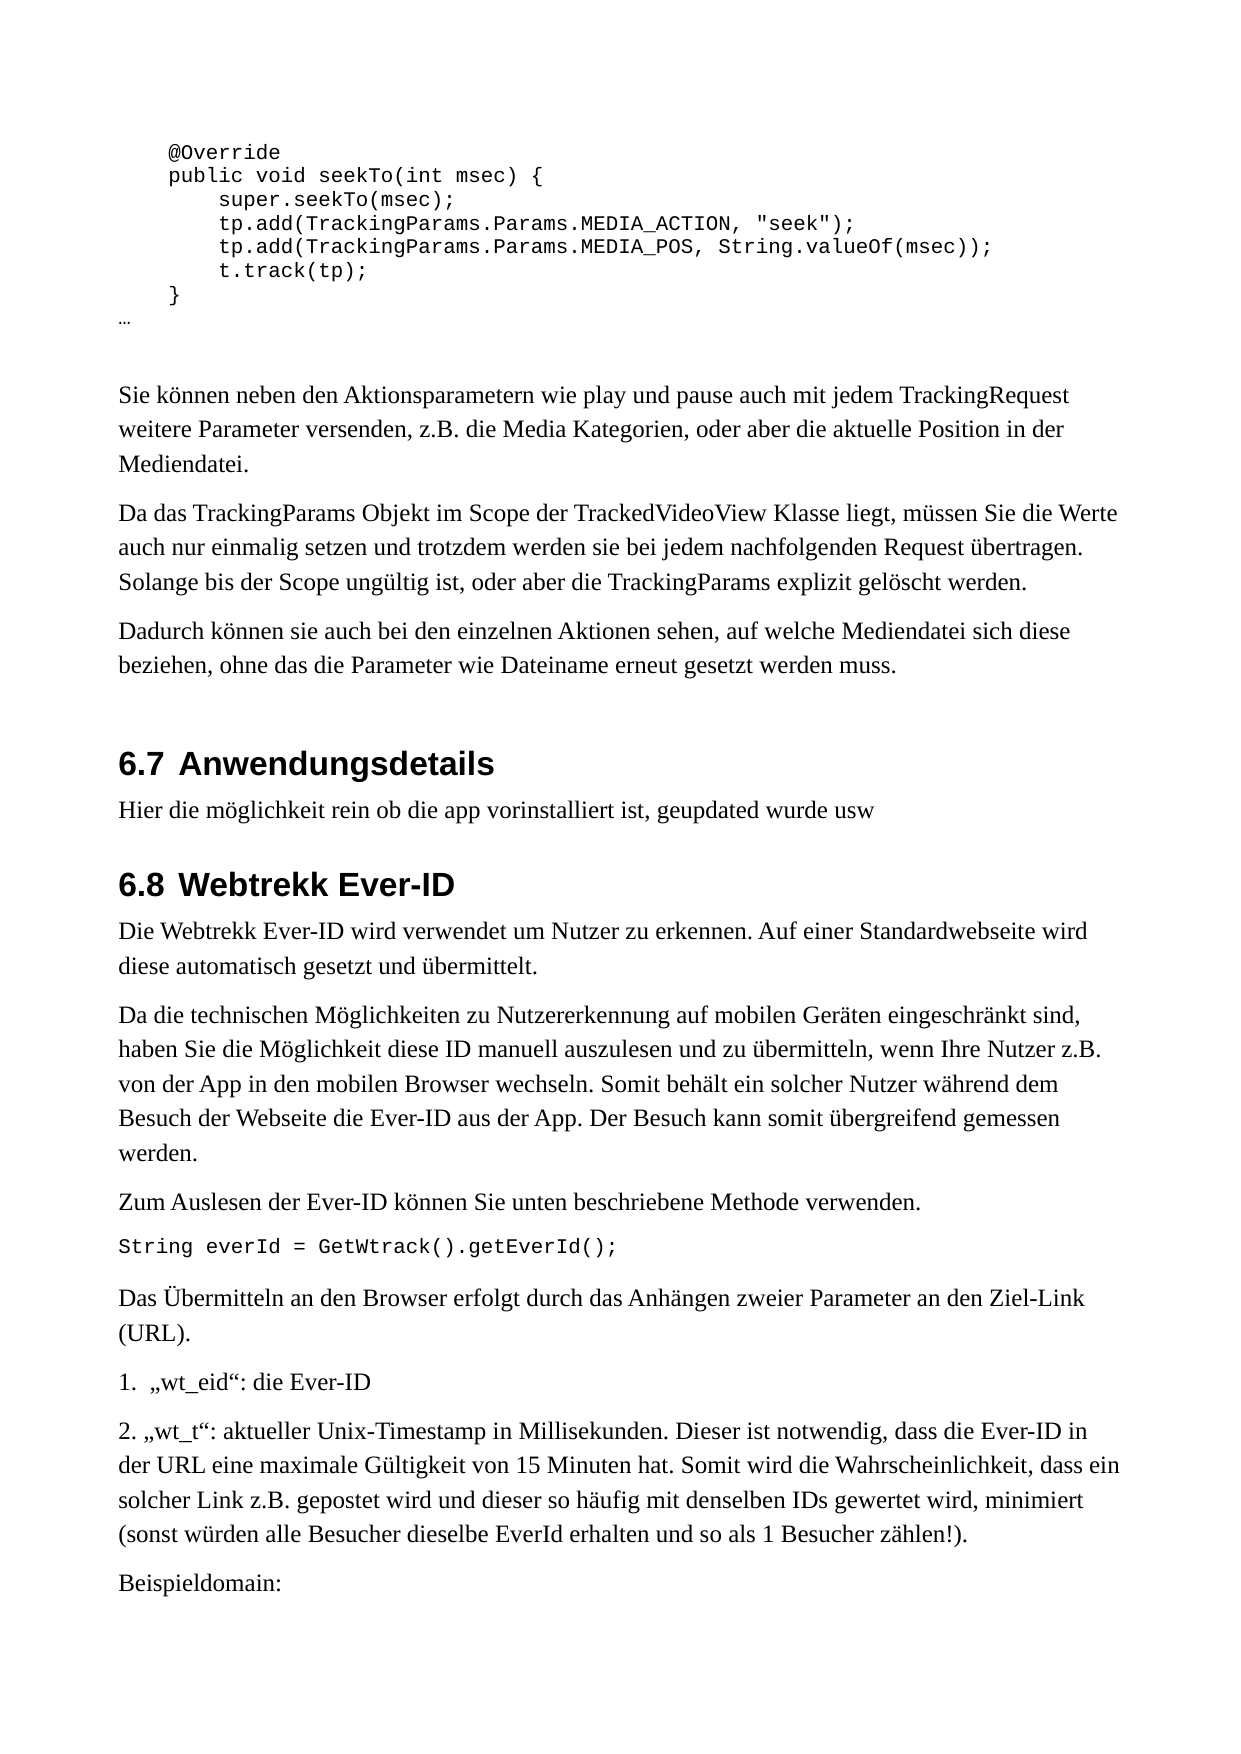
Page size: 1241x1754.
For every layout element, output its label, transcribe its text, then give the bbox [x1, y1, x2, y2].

text Hier die möglichkeit rein ob die app vorinstalliert ist, geupdated wurde usw [118, 795, 1122, 824]
text String everId = GetWtrack().getEverId(); [118, 1236, 1122, 1259]
text public void seekTo(int msec) { [118, 165, 1122, 189]
text tp.add(TrackingParams.Params.MEDIA_POS, String.valueOf(msec)); [118, 236, 1122, 260]
text Da die technischen Möglichkeiten zu Nutzererkennung auf mobilen Geräten eingeschränkt sind, haben Sie die Möglichkeit diese ID manuell auszulesen und zu übermitteln, wenn Ihre Nutzer z.B. von der App in den mobilen Browser wechseln. Somit behält ein solcher Nutzer während dem Besuch der Webseite die Ever-ID aus der App. Der Besuch kann somit übergreifend gemessen werden. [118, 1000, 1122, 1166]
subtitle Anwendungsdetails [118, 744, 1122, 783]
text t.track(tp); [118, 260, 1122, 284]
text super.seekTo(msec); [118, 189, 1122, 213]
text Da das TrackingParams Objekt im Scope der TrackedVideoView Klasse liegt, müssen Sie die Werte auch nur einmalig setzen und trotzdem werden sie bei jedem nachfolgenden Request übertragen. Solange bis der Scope ungültig ist, oder aber die TrackingParams explizit gelöscht werden. [118, 498, 1122, 596]
text Zum Auslesen der Ever-ID können Sie unten beschriebene Methode verwenden. [118, 1187, 1122, 1216]
text Sie können neben den Aktionsparametern wie play und pause auch mit jedem TrackingRequest weitere Parameter versenden, z.B. die Media Kategorien, oder aber die aktuelle Position in der Mediendatei. [118, 380, 1122, 478]
text Das Übermitteln an den Browser erfolgt durch das Anhängen zweier Parameter an den Ziel-Link (URL). [118, 1283, 1122, 1346]
text Die Webtrekk Ever-ID wird verwendet um Nutzer zu erkennen. Auf einer Standardwebseite wird diese automatisch gesetzt und übermittelt. [118, 916, 1122, 979]
text Dadurch können sie auch bei den einzelnen Aktionen sehen, auf welche Mediendatei sich diese beziehen, ohne das die Parameter wie Dateiname erneut gesetzt werden muss. [118, 616, 1122, 679]
text Beispieldomain: [118, 1568, 1122, 1597]
subtitle Webtrekk Ever-ID [118, 865, 1122, 904]
text tp.add(TrackingParams.Params.MEDIA_ACTION, "seek"); [118, 213, 1122, 236]
text } [118, 284, 1122, 307]
text @Override [118, 142, 1122, 165]
text 1. „wt_eid“: die Ever-ID [118, 1367, 1122, 1395]
text … [118, 307, 1122, 331]
text 2. „wt_t“: aktueller Unix-Timestamp in Millisekunden. Dieser ist notwendig, dass die Ever-ID in der URL eine maximale Gültigkeit von 15 Minuten hat. Somit wird die Wahrscheinlichkeit, dass ein solcher Link z.B. gepostet wird und dieser so häufig mit denselben IDs gewertet wird, minimiert (sonst würden alle Besucher dieselbe EverId erhalten und so als 1 Besucher zählen!). [118, 1416, 1122, 1548]
